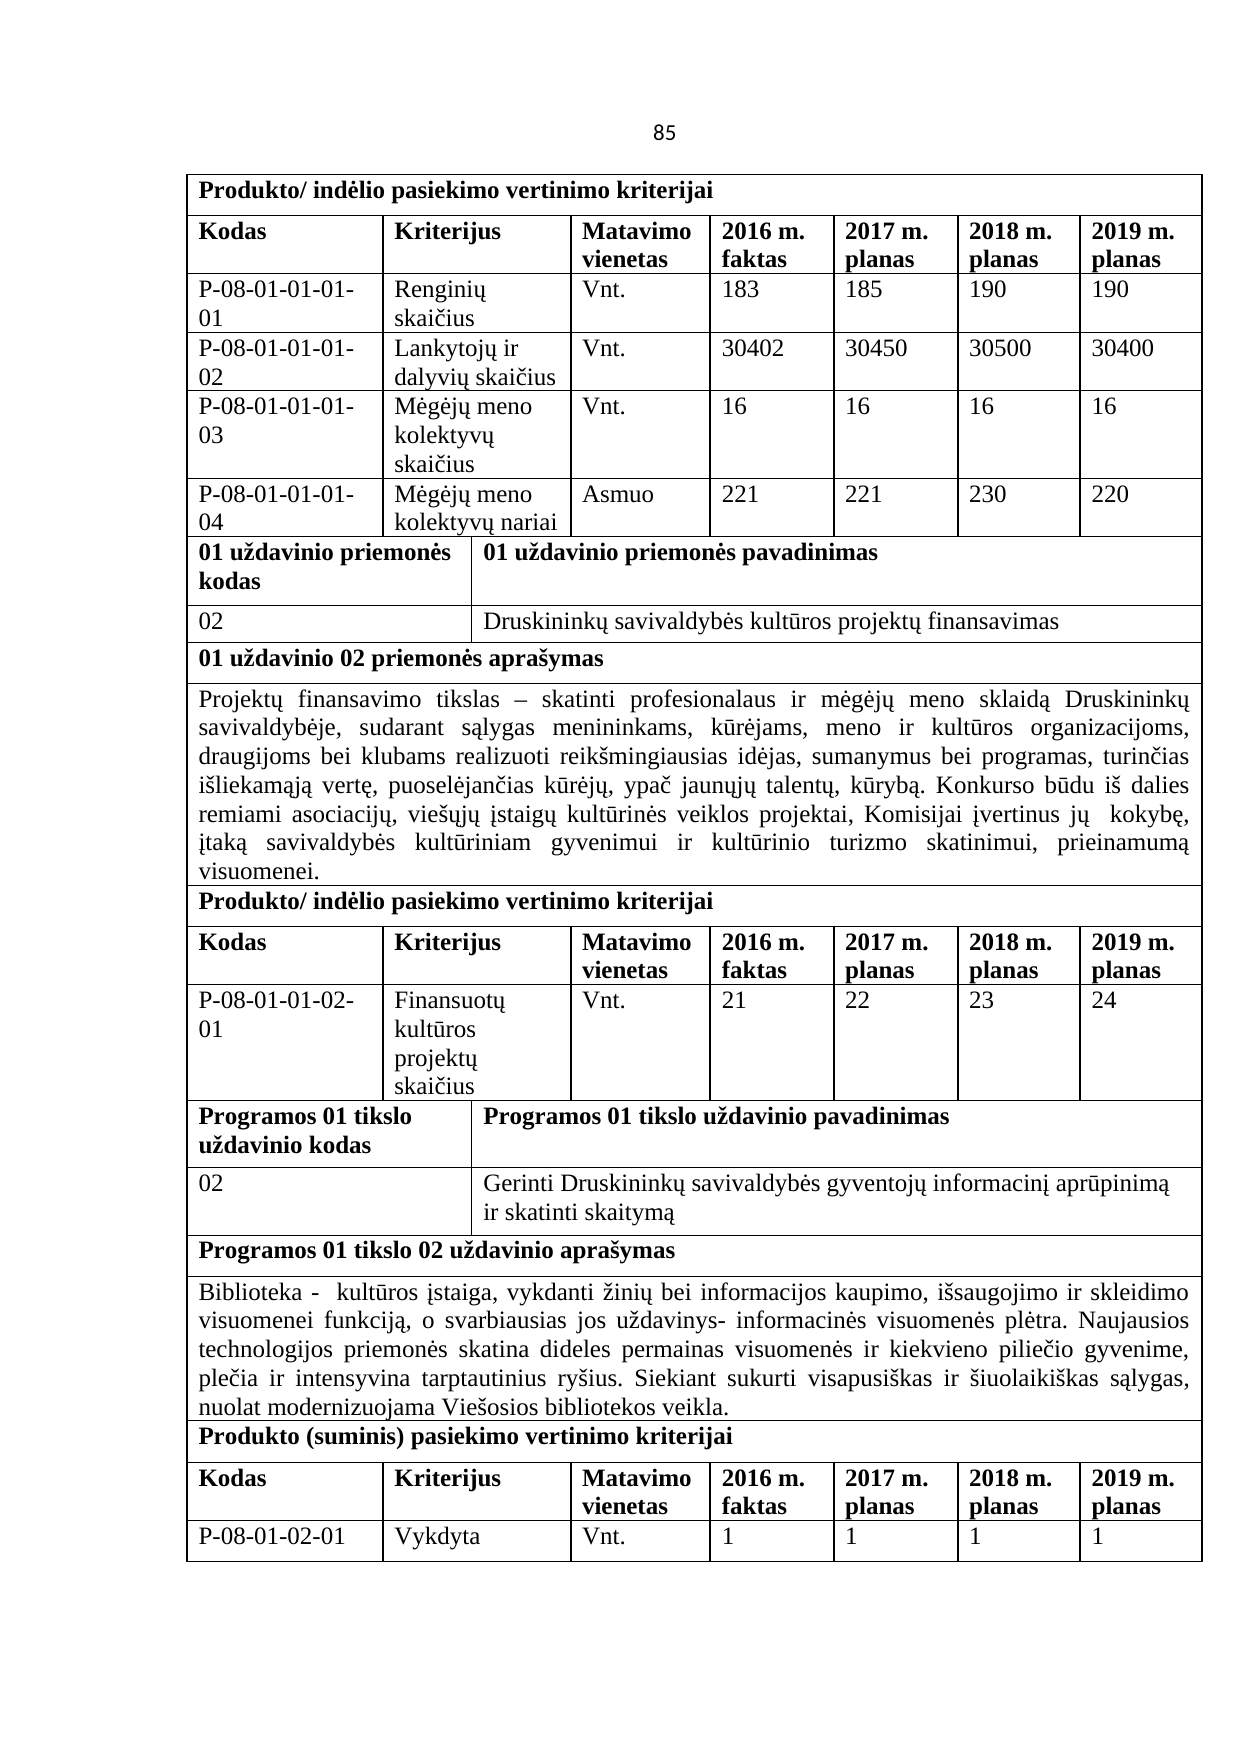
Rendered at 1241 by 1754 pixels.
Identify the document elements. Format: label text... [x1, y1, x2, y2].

table_cell Programos 01 tikslo uždavinio pavadinimas [472, 1101, 1201, 1167]
table_cell Lankytojų ir dalyvių skaičius [384, 333, 570, 390]
table_cell 22 [835, 985, 957, 1100]
table_cell Vnt. [572, 985, 709, 1100]
table_cell Gerinti Druskininkų savivaldybės gyventojų informacinį aprūpinimą ir skatinti skaitymą [472, 1168, 1201, 1234]
table_cell 1 [1081, 1521, 1201, 1561]
table_cell 01 uždavinio 02 priemonės aprašymas [188, 643, 1201, 683]
table_cell 190 [1081, 274, 1201, 332]
table_cell 2017 m. planas [835, 216, 957, 273]
table_cell Produkto/ indėlio pasiekimo vertinimo kriterijai [188, 175, 1201, 215]
table_cell Kodas [188, 927, 382, 984]
table_cell Kriterijus [384, 927, 570, 984]
table_cell Finansuotų kultūros projektų skaičius [384, 985, 570, 1100]
table_cell 2016 m. faktas [711, 1463, 833, 1520]
table_cell 16 [959, 391, 1079, 478]
table_cell 24 [1081, 985, 1201, 1100]
table_cell Mėgėjų meno kolektyvų skaičius [384, 391, 570, 478]
table_cell 2018 m. planas [959, 216, 1079, 273]
table_cell 185 [835, 274, 957, 332]
table_cell 190 [959, 274, 1079, 332]
table_cell P-08-01-01-02-01 [188, 985, 382, 1100]
table_cell 1 [835, 1521, 957, 1561]
table_cell 183 [711, 274, 833, 332]
table_cell 2016 m. faktas [711, 927, 833, 984]
table_cell 02 [188, 1168, 471, 1234]
table_cell 220 [1081, 479, 1201, 536]
table_cell 16 [835, 391, 957, 478]
table_cell Druskininkų savivaldybės kultūros projektų finansavimas [472, 606, 1201, 642]
table_cell Projektų finansavimo tikslas – skatinti profesionalaus ir mėgėjų meno sklaidą Druskininkų savivaldybėje, sudarant sąlygas menininkams, kūrėjams, meno ir kultūros organizacijoms, draugijoms bei klubams realizuoti reikšmingiausias idėjas, sumanymus bei programas, turinčias išliekamąją vertę, puoselėjančias kūrėjų, ypač jaunųjų talentų, kūrybą. Konkurso būdu iš dalies remiami asociacijų, viešųjų įstaigų kultūrinės veiklos projektai, Komisijai įvertinus jų kokybę, įtaką savivaldybės kultūriniam gyvenimui ir kultūrinio turizmo skatinimui, prieinamumą visuomenei. [188, 684, 1201, 885]
table_cell Mėgėjų meno kolektyvų nariai [384, 479, 570, 536]
table_cell Biblioteka - kultūros įstaiga, vykdanti žinių bei informacijos kaupimo, išsaugojimo ir skleidimo visuomenei funkciją, o svarbiausias jos uždavinys- informacinės visuomenės plėtra. Naujausios technologijos priemonės skatina dideles permainas visuomenės ir kiekvieno piliečio gyvenime, plečia ir intensyvina tarptautinius ryšius. Siekiant sukurti visapusiškas ir šiuolaikiškas sąlygas, nuolat modernizuojama Viešosios bibliotekos veikla. [188, 1277, 1201, 1420]
table_cell 221 [835, 479, 957, 536]
table_cell Vnt. [572, 1521, 709, 1561]
table_cell 01 uždavinio priemonės pavadinimas [472, 537, 1201, 605]
table_cell Asmuo [572, 479, 709, 536]
table_cell 2018 m. planas [959, 1463, 1079, 1520]
table_cell P-08-01-01-01-02 [188, 333, 382, 390]
table_cell 1 [711, 1521, 833, 1561]
table_cell P-08-01-01-01-04 [188, 479, 382, 536]
table_cell P-08-01-02-01 [188, 1521, 382, 1561]
table_cell 30400 [1081, 333, 1201, 390]
table_cell 2016 m. faktas [711, 216, 833, 273]
table_cell P-08-01-01-01-01 [188, 274, 382, 332]
table_cell Produkto/ indėlio pasiekimo vertinimo kriterijai [188, 886, 1201, 926]
table_cell 2017 m. planas [835, 927, 957, 984]
table_cell 01 uždavinio priemonės kodas [188, 537, 471, 605]
table_cell Vnt. [572, 274, 709, 332]
table_cell Vnt. [572, 333, 709, 390]
table_cell 30500 [959, 333, 1079, 390]
table_cell Matavimo vienetas [572, 216, 709, 273]
table_cell Programos 01 tikslo uždavinio kodas [188, 1101, 471, 1167]
table_cell 2019 m. planas [1081, 216, 1201, 273]
table_cell Matavimo vienetas [572, 927, 709, 984]
table_cell 2018 m. planas [959, 927, 1079, 984]
table_cell 230 [959, 479, 1079, 536]
table_cell Renginių skaičius [384, 274, 570, 332]
table_cell Programos 01 tikslo 02 uždavinio aprašymas [188, 1236, 1201, 1276]
table_cell P-08-01-01-01-03 [188, 391, 382, 478]
table_cell Kriterijus [384, 1463, 570, 1520]
table_cell 2019 m. planas [1081, 1463, 1201, 1520]
table_cell Kodas [188, 1463, 382, 1520]
table_cell 21 [711, 985, 833, 1100]
table_cell Kodas [188, 216, 382, 273]
table_cell 16 [1081, 391, 1201, 478]
table_cell 16 [711, 391, 833, 478]
table_cell Kriterijus [384, 216, 570, 273]
table_cell Matavimo vienetas [572, 1463, 709, 1520]
table_cell 2019 m. planas [1081, 927, 1201, 984]
table_cell 30402 [711, 333, 833, 390]
table_cell 221 [711, 479, 833, 536]
table_cell 23 [959, 985, 1079, 1100]
table_cell 02 [188, 606, 471, 642]
table_cell Vykdyta [384, 1521, 570, 1561]
table_cell Vnt. [572, 391, 709, 478]
table_cell 2017 m. planas [835, 1463, 957, 1520]
table_cell 1 [959, 1521, 1079, 1561]
table_cell 30450 [835, 333, 957, 390]
table_cell Produkto (suminis) pasiekimo vertinimo kriterijai [188, 1421, 1201, 1462]
